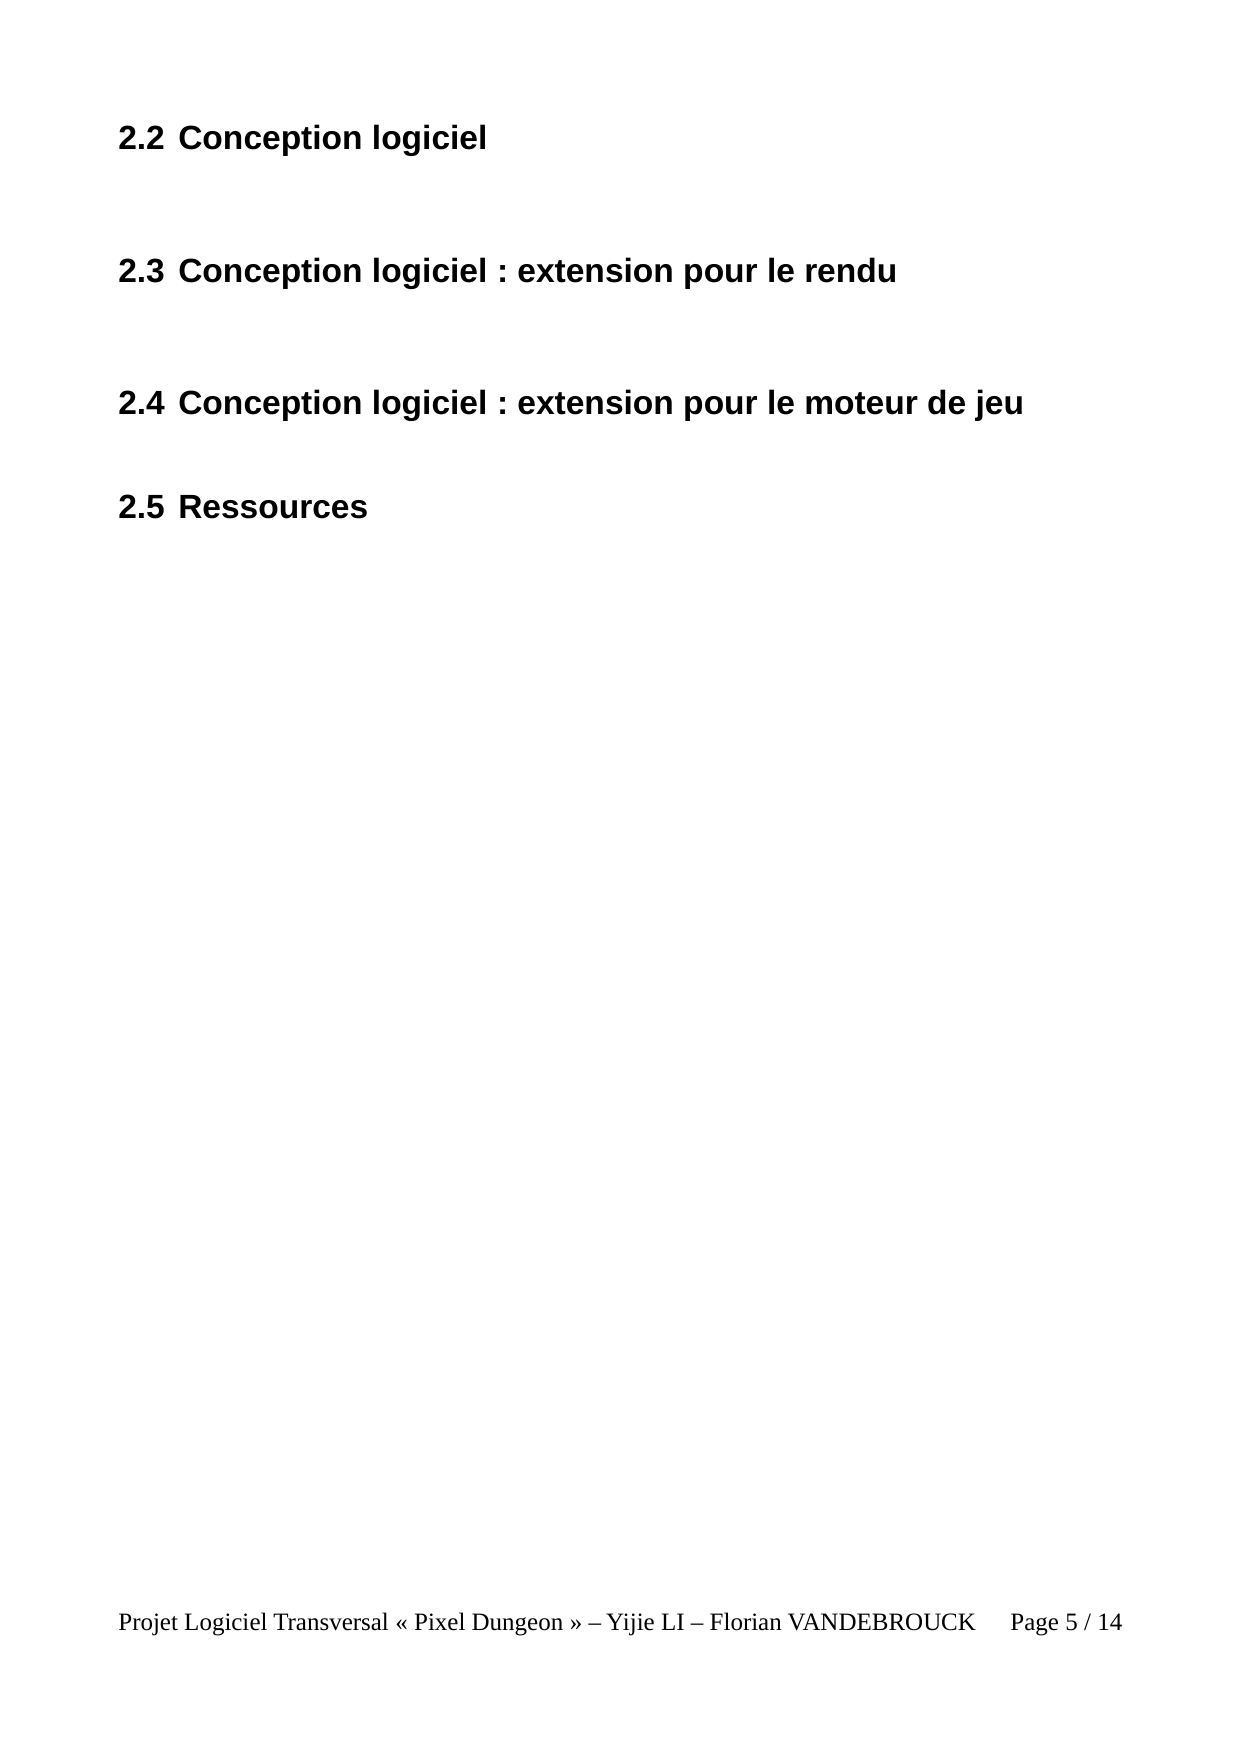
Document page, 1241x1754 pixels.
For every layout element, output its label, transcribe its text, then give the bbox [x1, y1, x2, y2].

subtitle Conception logiciel : extension pour le rendu [118, 251, 1122, 289]
subtitle Conception logiciel [118, 118, 1122, 157]
subtitle Ressources [118, 487, 1122, 525]
subtitle Conception logiciel : extension pour le moteur de jeu [118, 383, 1122, 422]
